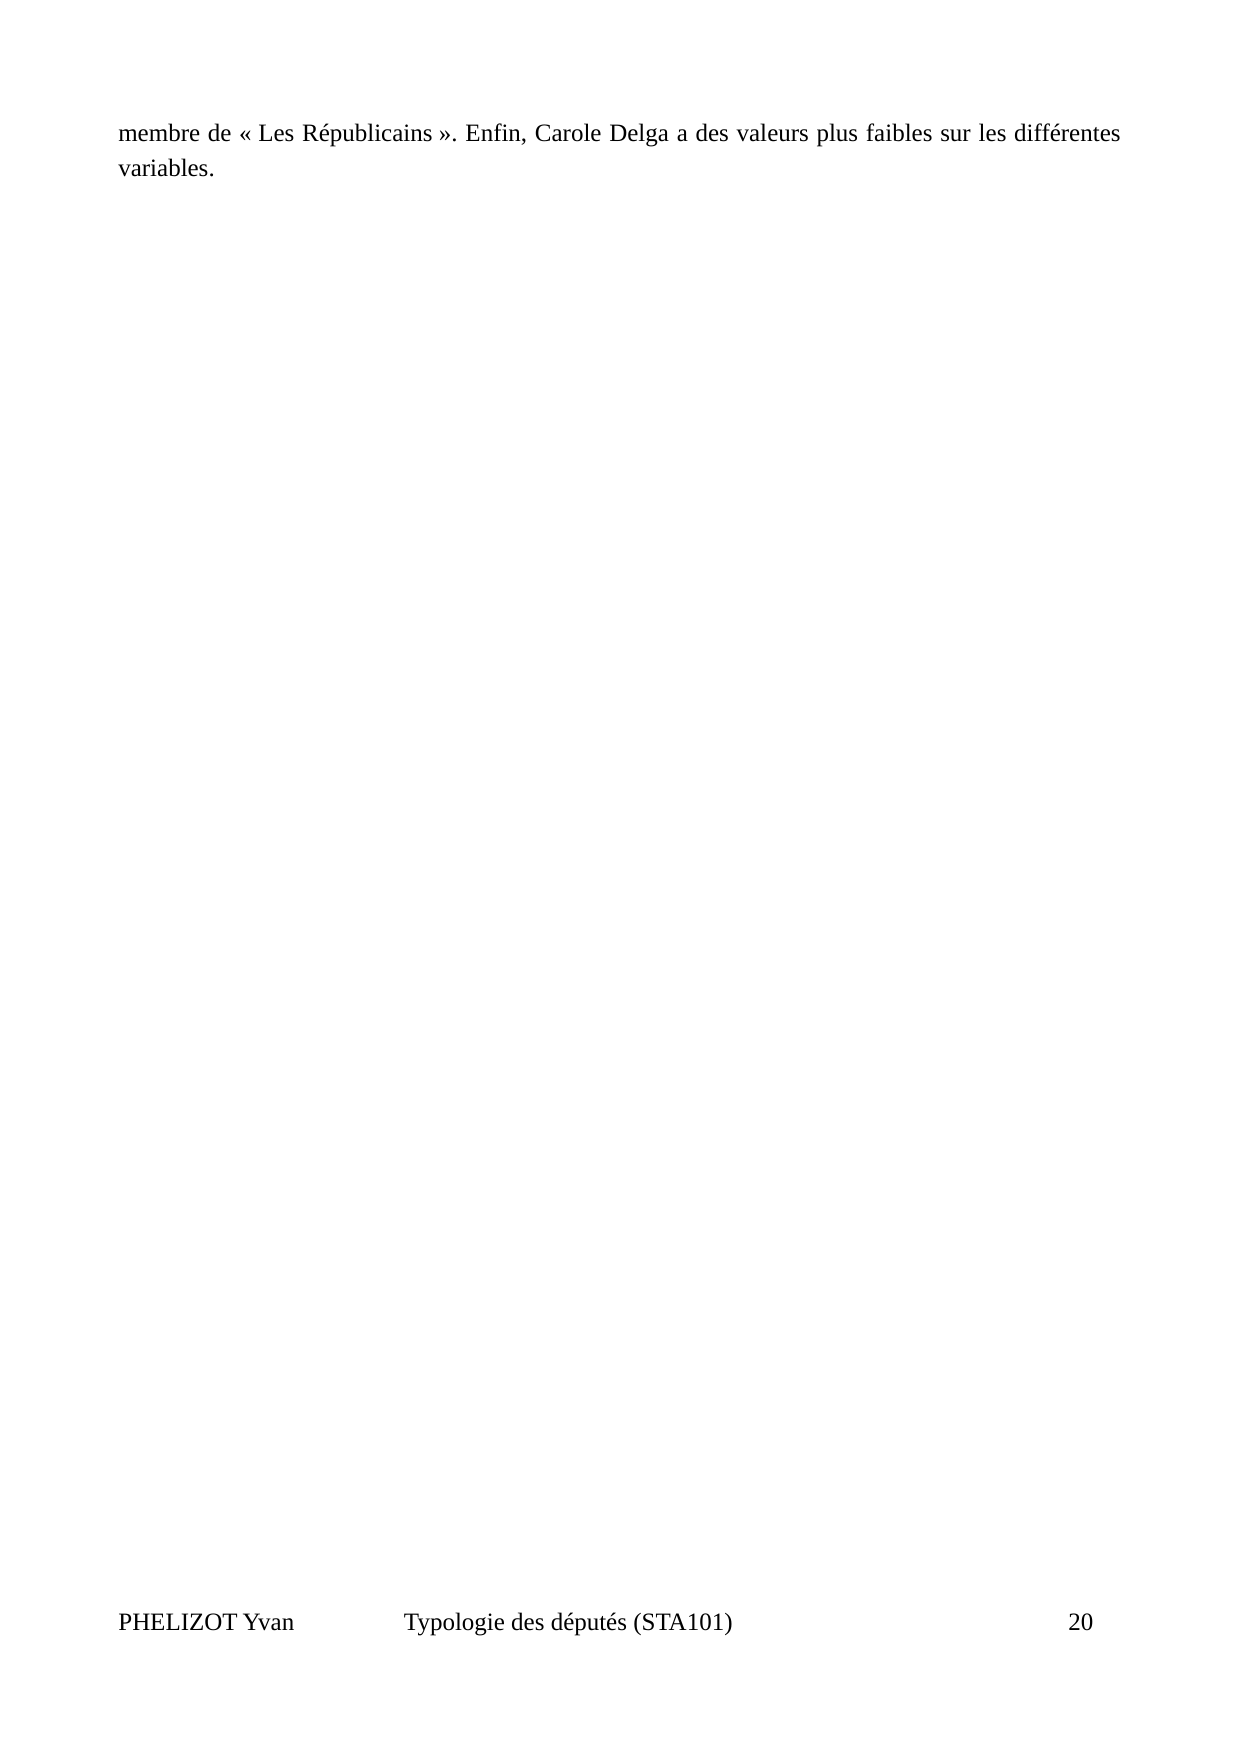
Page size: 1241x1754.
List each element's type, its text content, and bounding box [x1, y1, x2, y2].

text membre de « Les Républicains ». Enfin, Carole Delga a des valeurs plus faibles sur les différentes variables. [118, 118, 1122, 181]
